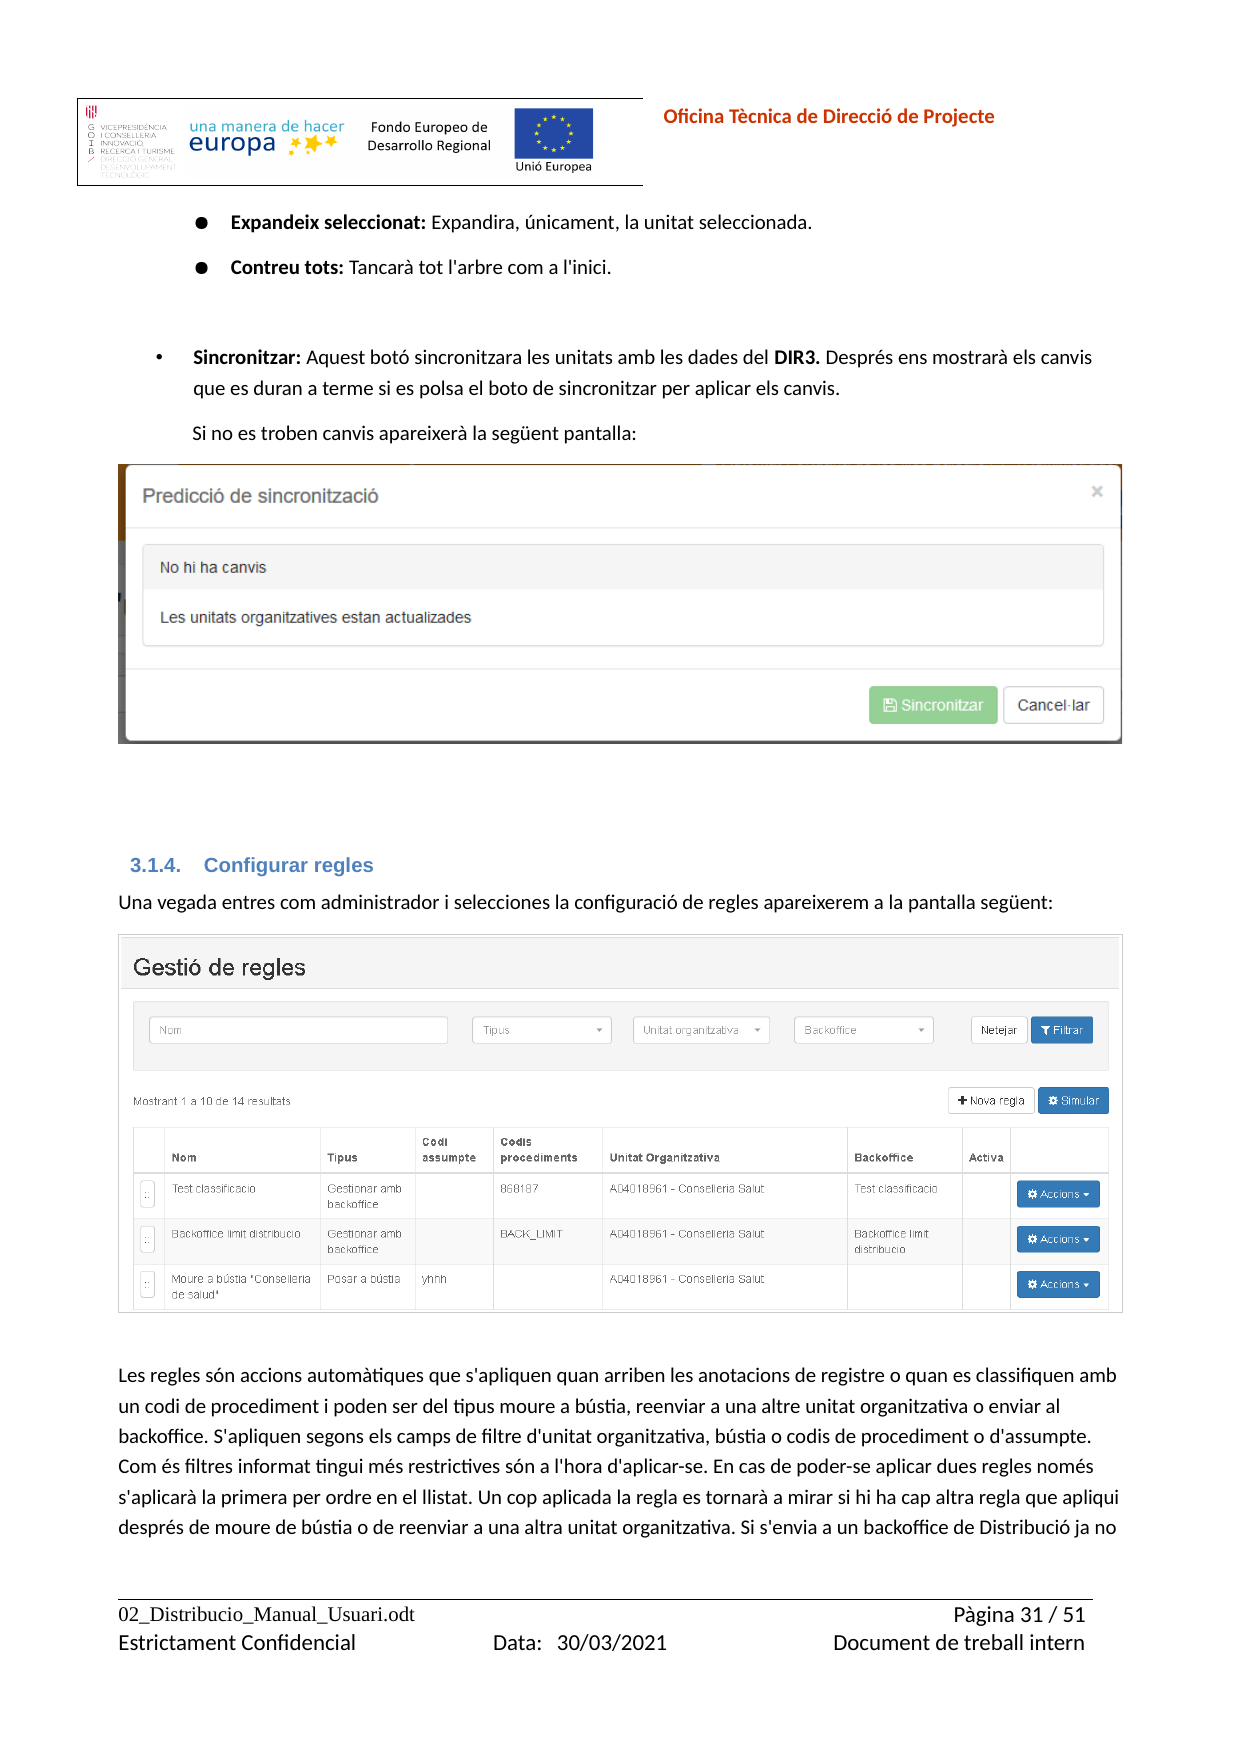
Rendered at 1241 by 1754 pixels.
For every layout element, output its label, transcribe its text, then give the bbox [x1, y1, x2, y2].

picture [121, 937, 1119, 1310]
picture [118, 464, 1123, 744]
subtitle Configurar regles [130, 853, 1122, 877]
picture [187, 103, 599, 180]
list Sincronitzar: Aquest botó sincronitzara les unitats amb les dades del DIR3. Després ens mostrarà els canvis que es duran a terme si es polsa el boto de sincronitzar per aplicar els canvis. [156, 344, 1122, 400]
text Una vegada entres com administrador i selecciones la configuració de regles apareixerem a la pantalla següent: [118, 889, 1122, 914]
list Contreu tots: Tancarà tot l'arbre com a l'inici. [193, 254, 1122, 280]
text Les regles són accions automàtiques que s'apliquen quan arriben les anotacions de registre o quan es classifiquen amb un codi de procediment i poden ser del tipus moure a bústia, reenviar a una altre unitat organitzativa o enviar al backoffice. S'apliquen segons els camps de filtre d'unitat organitzativa, bústia o codis de procediment o d'assumpte. Com és filtres informat tingui més restrictives són a l'hora d'aplicar-se. En cas de poder-se aplicar dues regles només s'aplicarà la primera per ordre en el llistat. Un cop aplicada la regla es tornarà a mirar si hi ha cap altra regla que apliqui després de moure de bústia o de reenviar a una altra unitat organitzativa. Si s'envia a un backoffice de Distribució ja no [118, 1362, 1122, 1540]
picture [82, 103, 181, 180]
text Si no es troben canvis apareixerà la següent pantalla: [118, 420, 1122, 445]
list Expandeix seleccionat: Expandira, únicament, la unitat seleccionada. [193, 209, 1122, 235]
